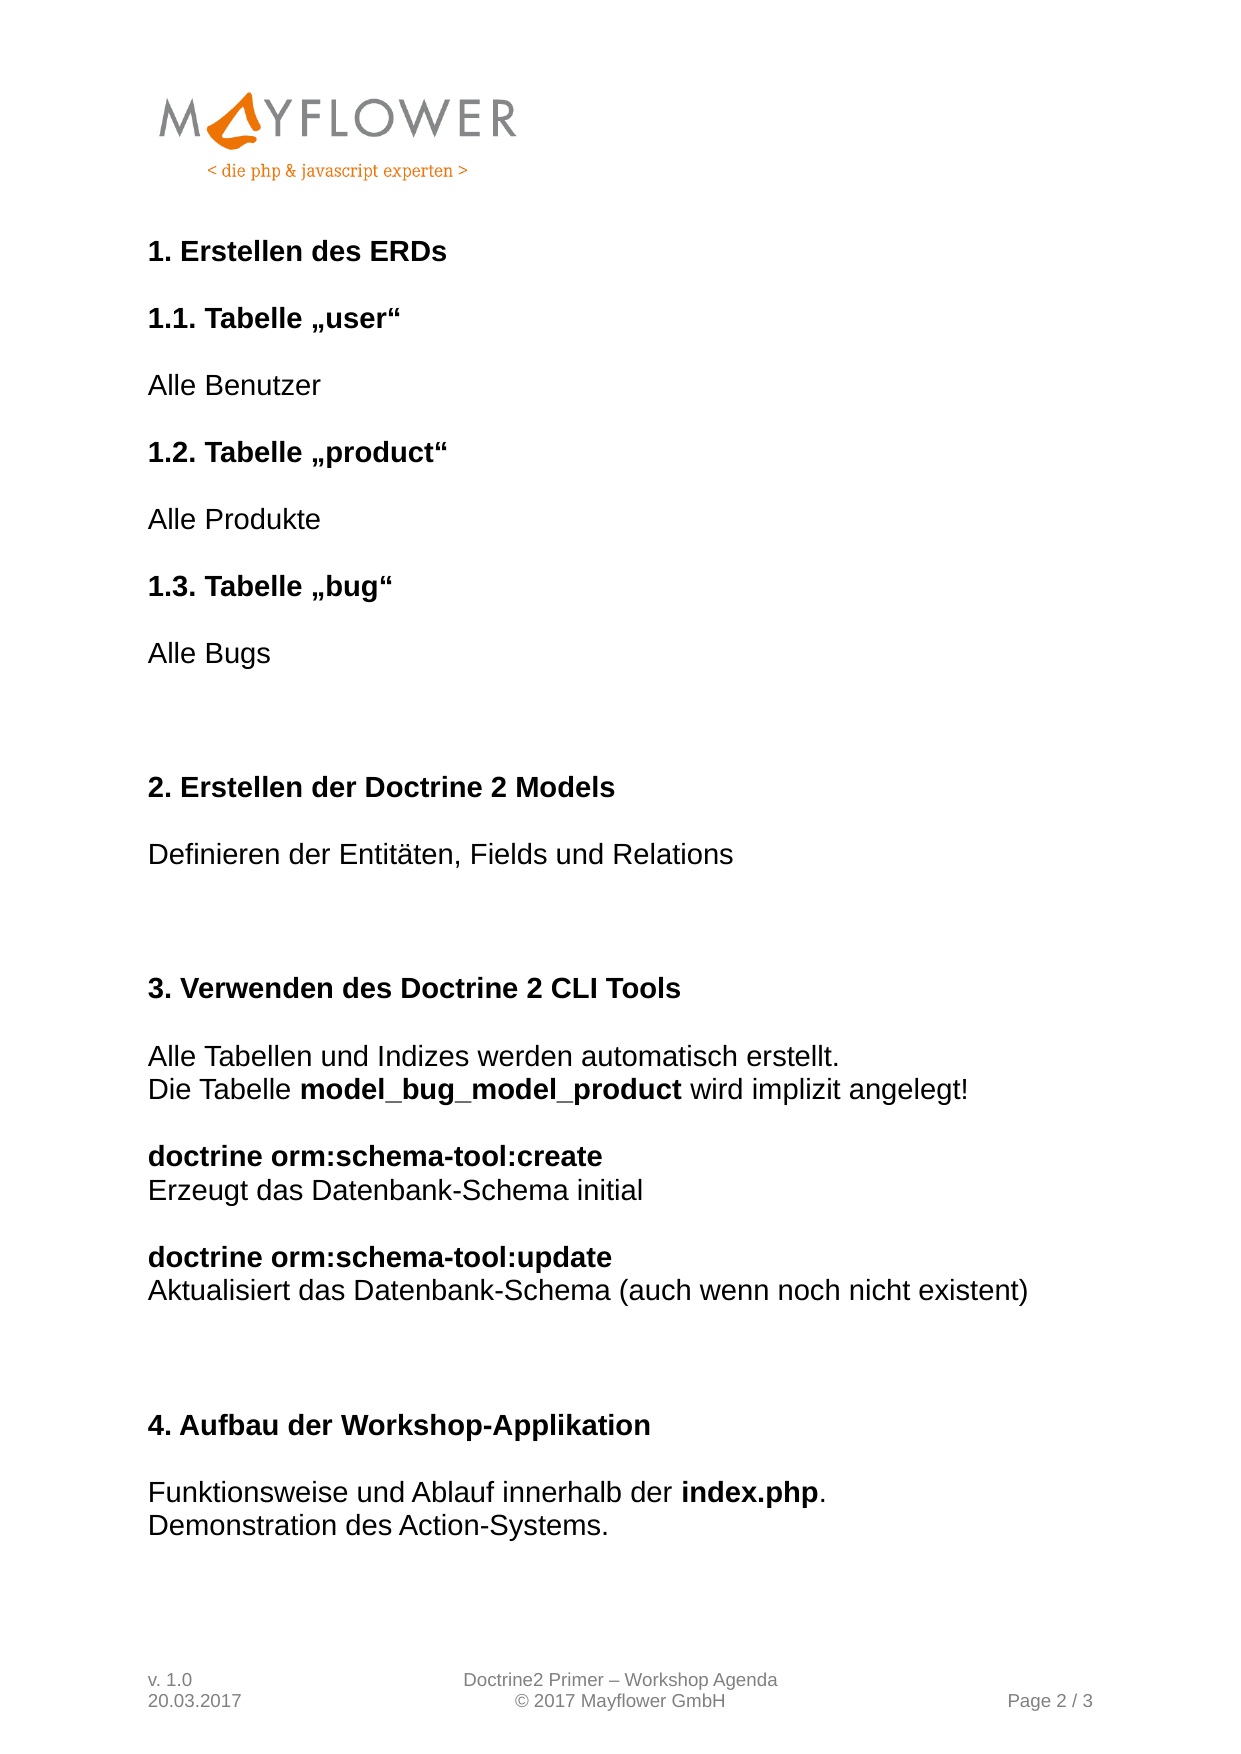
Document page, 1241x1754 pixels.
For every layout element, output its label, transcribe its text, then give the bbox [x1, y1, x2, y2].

text 1.3. Tabelle „bug“ [148, 569, 1137, 602]
text 1.2. Tabelle „product“ [148, 435, 1137, 468]
text Funktionsweise und Ablauf innerhalb der index.php. [148, 1474, 1137, 1508]
text Erzeugt das Datenbank-Schema initial [148, 1173, 1137, 1206]
text 3. Verwenden des Doctrine 2 CLI Tools [148, 971, 1137, 1005]
text Definieren der Entitäten, Fields und Relations [148, 837, 1137, 871]
text Die Tabelle model_bug_model_product wird implizit angelegt! [148, 1072, 1137, 1106]
text doctrine orm:schema-tool:update [148, 1240, 1137, 1273]
text Alle Benutzer [148, 368, 1137, 401]
text Alle Tabellen und Indizes werden automatisch erstellt. [148, 1038, 1137, 1072]
text doctrine orm:schema-tool:create [148, 1139, 1137, 1173]
text Alle Produkte [148, 502, 1137, 535]
picture [149, 83, 526, 187]
text Demonstration des Action-Systems. [148, 1508, 1137, 1542]
text 1.1. Tabelle „user“ [148, 301, 1137, 334]
text Aktualisiert das Datenbank-Schema (auch wenn noch nicht existent) [148, 1273, 1137, 1307]
text 1. Erstellen des ERDs [148, 233, 1137, 267]
text 2. Erstellen der Doctrine 2 Models [148, 770, 1137, 804]
text Alle Bugs [148, 636, 1137, 669]
text 4. Aufbau der Workshop-Applikation [148, 1407, 1137, 1441]
